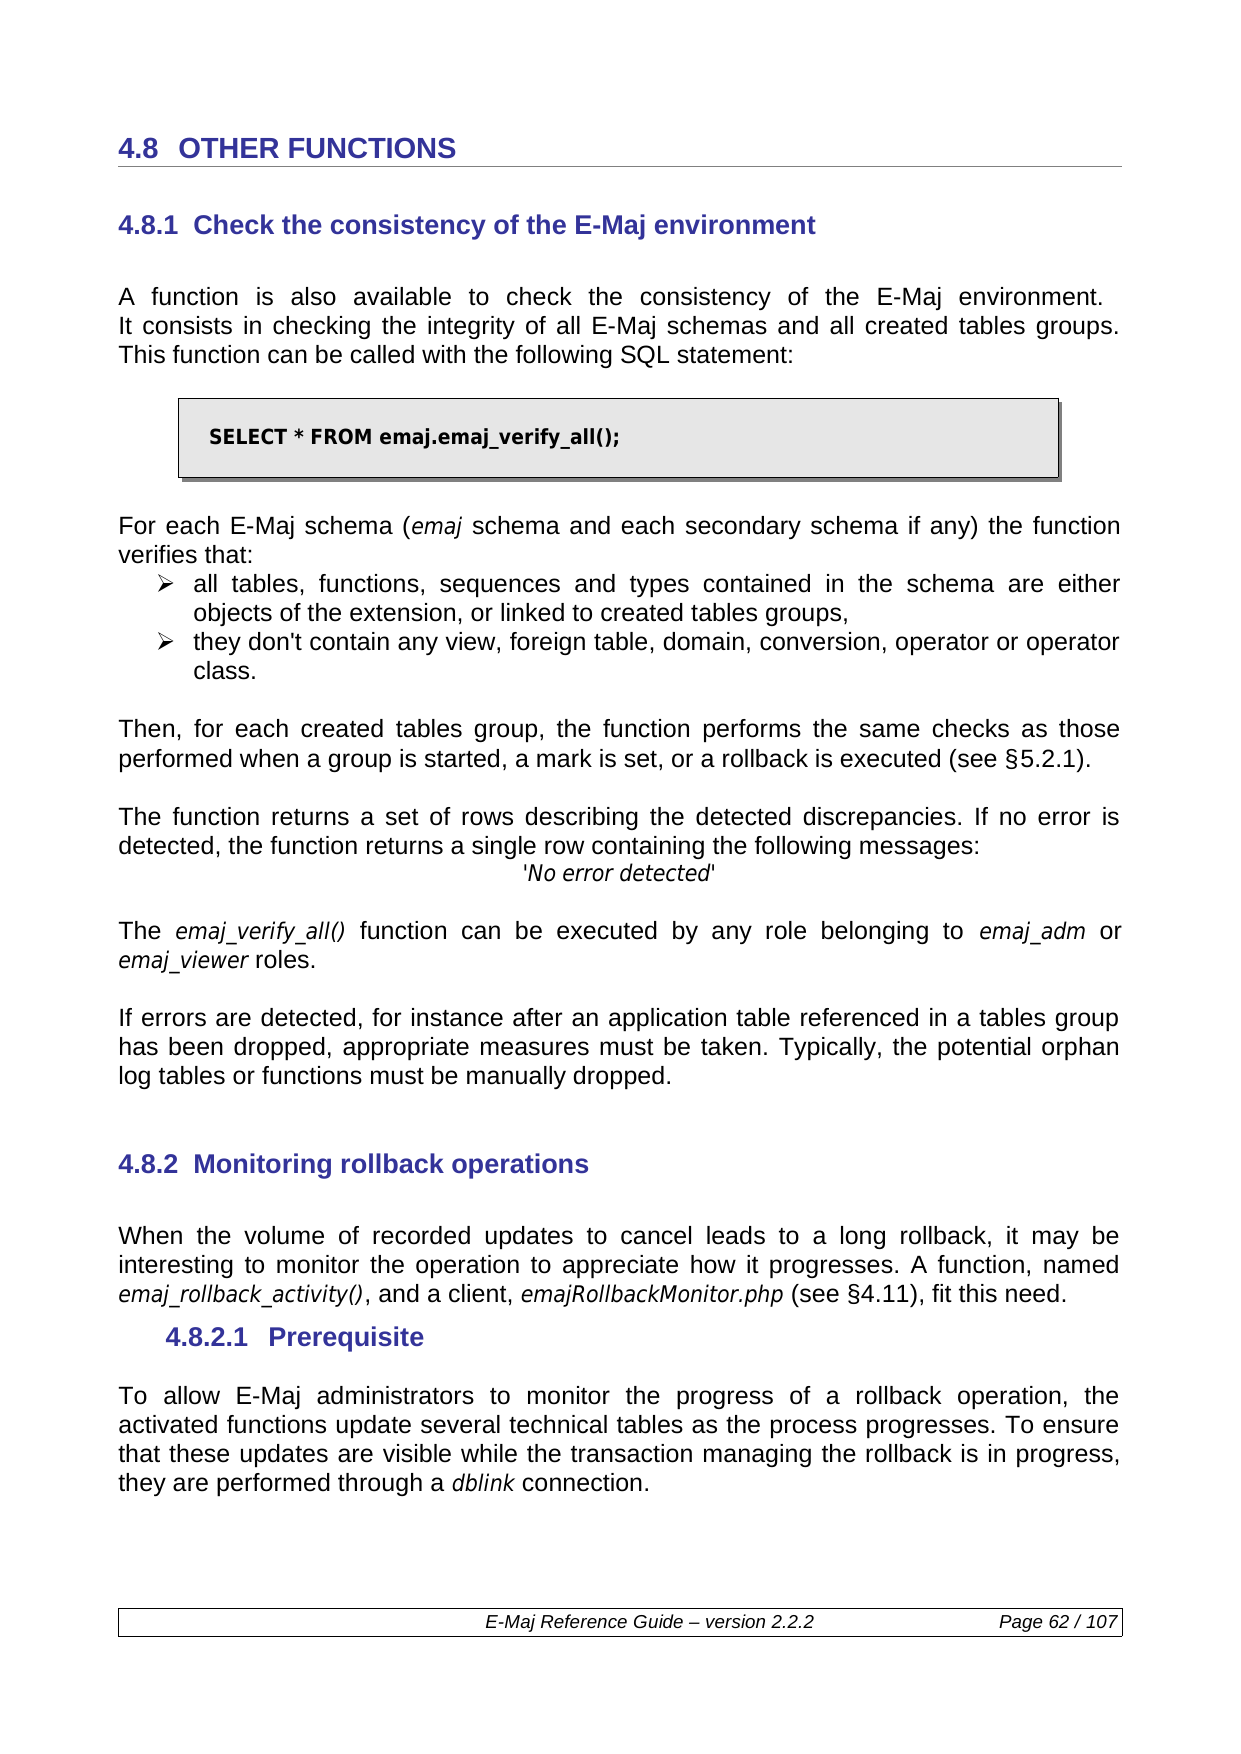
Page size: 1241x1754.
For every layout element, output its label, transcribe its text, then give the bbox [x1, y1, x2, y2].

list all tables, functions, sequences and types contained in the schema are either objects of the extension, or linked to created tables groups, [156, 569, 1122, 627]
text 'No error detected' [118, 860, 1122, 887]
text The function returns a set of rows describing the detected discrepancies. If no error is detected, the function returns a single row containing the following messages: [118, 802, 1122, 860]
text SELECT * FROM emaj.emaj_verify_all(); [179, 422, 1058, 447]
text The emaj_verify_all() function can be executed by any role belonging to emaj_adm or emaj_viewer roles. [118, 916, 1122, 974]
text To allow E-Maj administrators to monitor the progress of a rollback operation, the activated functions update several technical tables as the process progresses. To ensure that these updates are visible while the transaction managing the rollback is in progress, they are performed through a dblink connection. [118, 1381, 1122, 1497]
text Then, for each created tables group, the function performs the same checks as those performed when a group is started, a mark is set, or a rollback is executed (see §5.2.1). [118, 714, 1122, 772]
text A function is also available to check the consistency of the E-Maj environment. It consists in checking the integrity of all E-Maj schemas and all created tables groups. This function can be called with the following SQL statement: [118, 281, 1122, 369]
text If errors are detected, for instance after an application table referenced in a tables group has been dropped, appropriate measures must be taken. Typically, the potential orphan log tables or functions must be manually dropped. [118, 1003, 1122, 1090]
subtitle Prerequisite [165, 1321, 1122, 1352]
subtitle Monitoring rollback operations [118, 1148, 1122, 1179]
list they don't contain any view, foreign table, domain, conversion, operator or operator class. [156, 627, 1122, 685]
text When the volume of recorded updates to cancel leads to a long rollback, it may be interesting to monitor the operation to appreciate how it progresses. A function, named emaj_rollback_activity(), and a client, emajRollbackMonitor.php (see §4.11), fit this need. [118, 1221, 1122, 1308]
subtitle Check the consistency of the E-Maj environment [118, 209, 1122, 240]
text For each E-Maj schema (emaj schema and each secondary schema if any) the function verifies that: [118, 511, 1122, 569]
subtitle Other functions [118, 131, 1122, 166]
